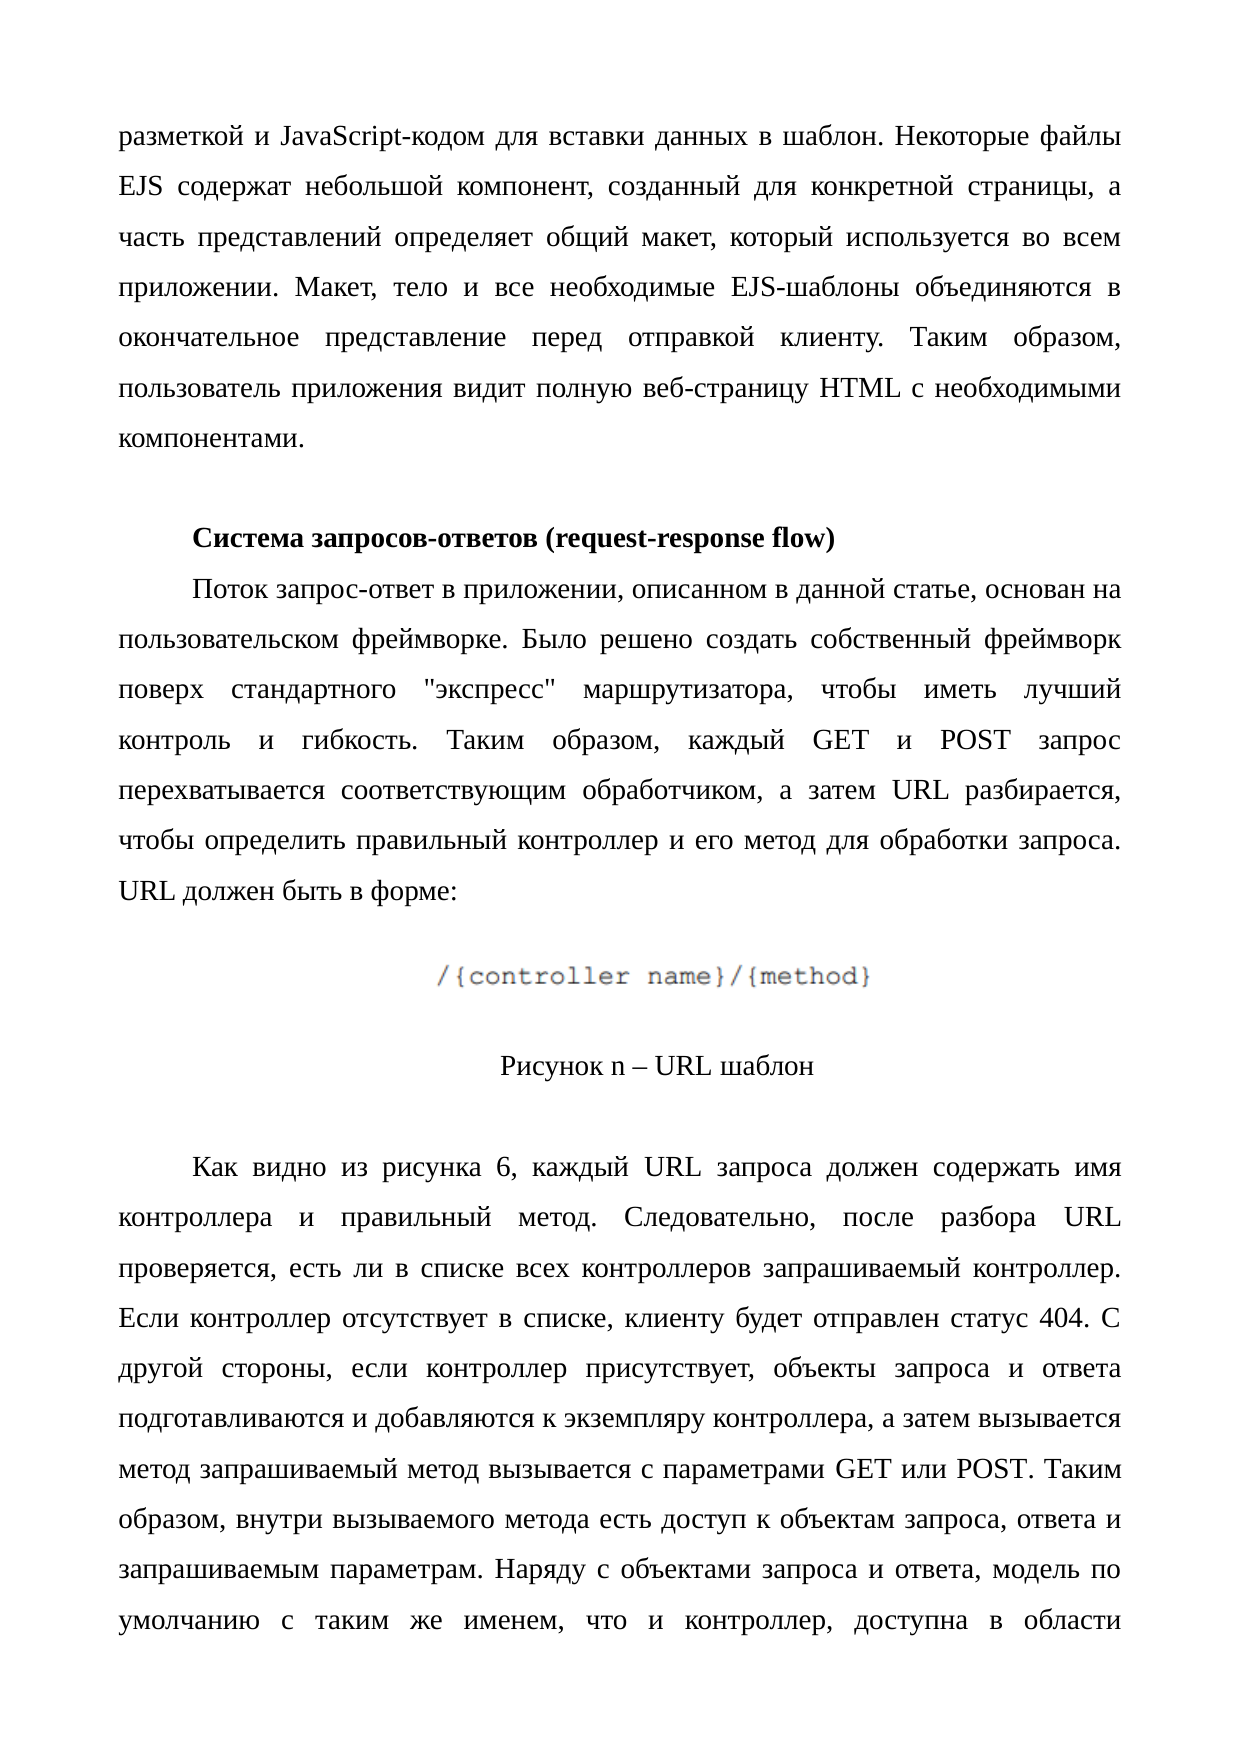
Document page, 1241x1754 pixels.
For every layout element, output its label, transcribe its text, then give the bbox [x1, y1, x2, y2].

text Система запросов-ответов (request-response flow) [118, 521, 1122, 554]
text разметкой и JavaScript-кодом для вставки данных в шаблон. Некоторые файлы EJS содержат небольшой компонент, созданный для конкретной страницы, а часть представлений определяет общий макет, который используется во всем приложении. Макет, тело и все необходимые EJS-шаблоны объединяются в окончательное представление перед отправкой клиенту. Таким образом, пользователь приложения видит полную веб-страницу HTML с необходимыми компонентами. [118, 118, 1122, 453]
text Рисунок n – URL шаблон [118, 1048, 1122, 1082]
text Как видно из рисунка 6, каждый URL запроса должен содержать имя контроллера и правильный метод. Следовательно, после разбора URL проверяется, есть ли в списке всех контроллеров запрашиваемый контроллер. Если контроллер отсутствует в списке, клиенту будет отправлен статус 404. С другой стороны, если контроллер присутствует, объекты запроса и ответа подготавливаются и добавляются к экземпляру контроллера, а затем вызывается метод запрашиваемый метод вызывается с параметрами GET или POST. Таким образом, внутри вызываемого метода есть доступ к объектам запроса, ответа и запрашиваемым параметрам. Наряду с объектами запроса и ответа, модель по умолчанию с таким же именем, что и контроллер, доступна в области [118, 1149, 1122, 1635]
text Поток запрос-ответ в приложении, описанном в данной статье, основан на пользовательском фреймворке. Было решено создать собственный фреймворк поверх стандартного "экспресс" маршрутизатора, чтобы иметь лучший контроль и гибкость. Таким образом, каждый GET и POST запрос перехватывается соответствующим обработчиком, а затем URL разбирается, чтобы определить правильный контроллер и его метод для обработки запроса. URL должен быть в форме: [118, 571, 1122, 906]
